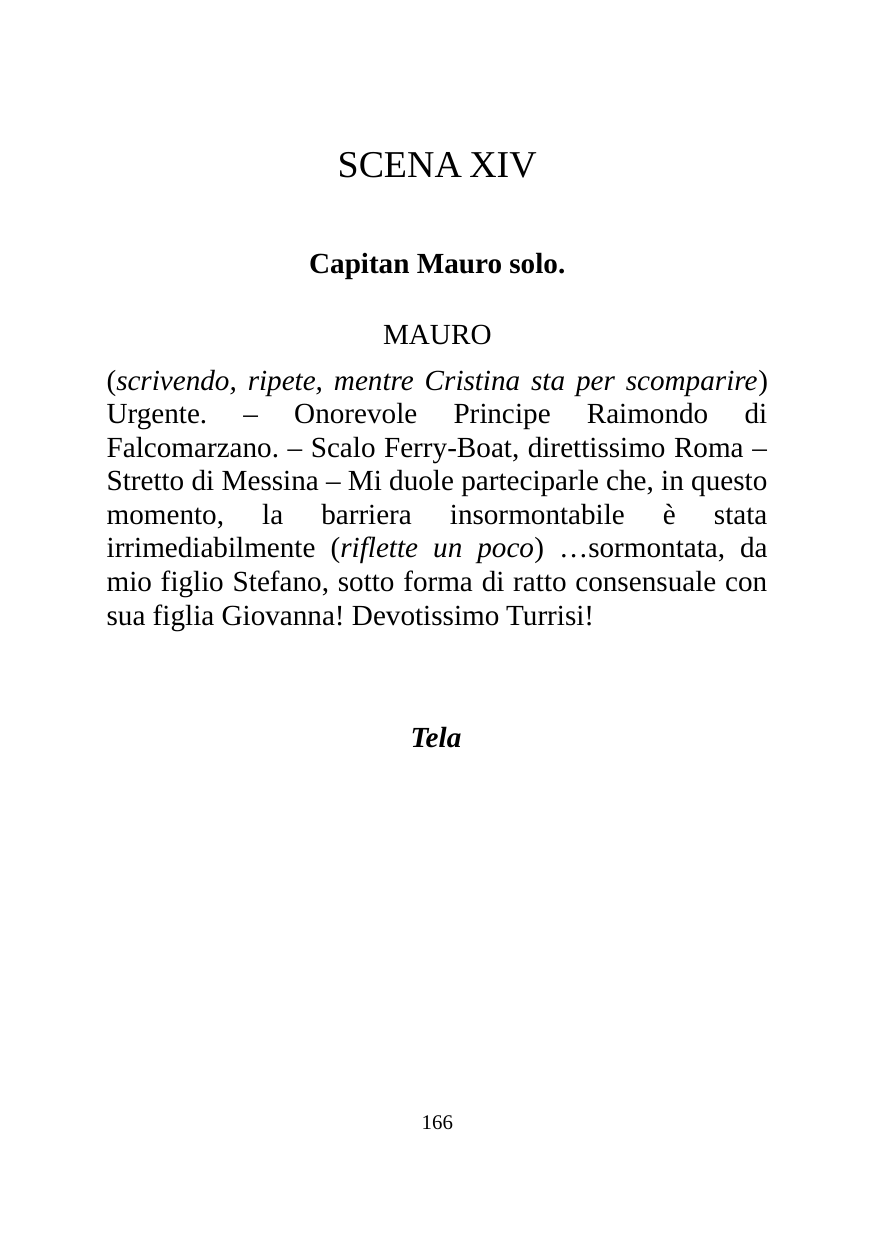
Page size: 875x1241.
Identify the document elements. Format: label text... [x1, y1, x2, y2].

text MAURO [106, 317, 768, 350]
text Tela [106, 720, 768, 753]
subtitle SCENA XIV [106, 142, 768, 185]
text Capitan Mauro solo. [106, 246, 768, 279]
text (scrivendo, ripete, mentre Cristina sta per scomparire) Urgente. – Onorevole Principe Raimondo di Falcomarzano. – Scalo Ferry-Boat, direttissimo Roma – Stretto di Messina – Mi duole parteciparle che, in questo momento, la barriera insormontabile è stata irrimediabilmente (riflette un poco) …sormontata, da mio figlio Stefano, sotto forma di ratto consensuale con sua figlia Giovanna! Devotissimo Turrisi! [106, 363, 768, 631]
